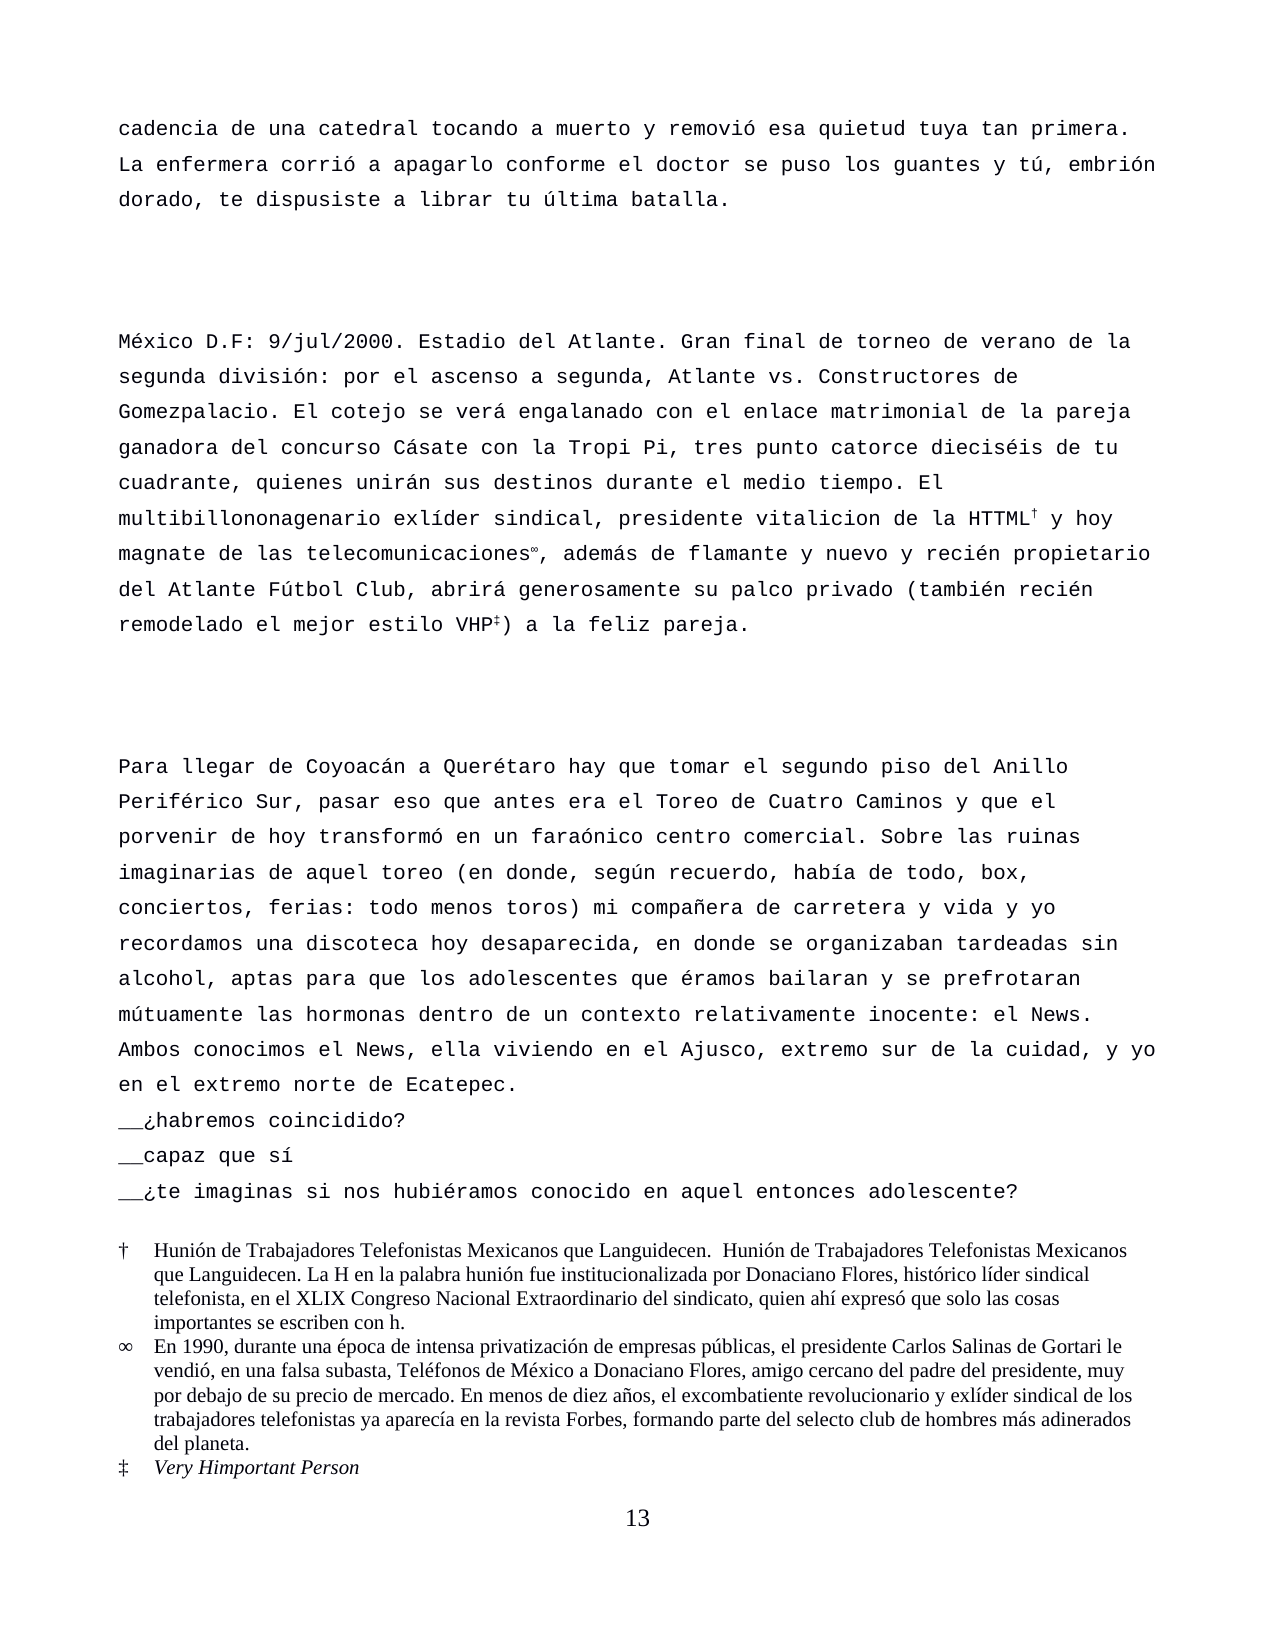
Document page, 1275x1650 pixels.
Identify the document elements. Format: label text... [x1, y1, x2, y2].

text __capaz que sí [118, 1145, 1157, 1169]
text Very Himportant Person [118, 1455, 1157, 1479]
text cadencia de una catedral tocando a muerto y removió esa quietud tuya tan primera. La enfermera corrió a apagarlo conforme el doctor se puso los guantes y tú, embrión dorado, te dispusiste a librar tu última batalla. [118, 118, 1157, 213]
text México D.F: 9/jul/2000. Estadio del Atlante. Gran final de torneo de verano de la segunda división: por el ascenso a segunda, Atlante vs. Constructores de Gomezpalacio. El cotejo se verá engalanado con el enlace matrimonial de la pareja ganadora del concurso Cásate con la Tropi Pi, tres punto catorce dieciséis de tu cuadrante, quienes unirán sus destinos durante el medio tiempo. El multibillononagenario exlíder sindical, presidente vitalicion de la HTTML y hoy magnate de las telecomunicaciones, además de flamante y nuevo y recién propietario del Atlante Fútbol Club, abrirá generosamente su palco privado (también recién remodelado el mejor estilo VHP) a la feliz pareja. [118, 331, 1157, 638]
text En 1990, durante una época de intensa privatización de empresas públicas, el presidente Carlos Salinas de Gortari le vendió, en una falsa subasta, Teléfonos de México a Donaciano Flores, amigo cercano del padre del presidente, muy por debajo de su precio de mercado. En menos de diez años, el excombatiente revolucionario y exlíder sindical de los trabajadores telefonistas ya aparecía en la revista Forbes, formando parte del selecto club de hombres más adinerados del planeta. [118, 1334, 1157, 1455]
text __¿habremos coincidido? [118, 1110, 1157, 1133]
text __¿te imaginas si nos hubiéramos conocido en aquel entonces adolescente? [118, 1181, 1157, 1204]
text Para llegar de Coyoacán a Querétaro hay que tomar el segundo piso del Anillo Periférico Sur, pasar eso que antes era el Toreo de Cuatro Caminos y que el porvenir de hoy transformó en un faraónico centro comercial. Sobre las ruinas imaginarias de aquel toreo (en donde, según recuerdo, había de todo, box, conciertos, ferias: todo menos toros) mi compañera de carretera y vida y yo recordamos una discoteca hoy desaparecida, en donde se organizaban tardeadas sin alcohol, aptas para que los adolescentes que éramos bailaran y se prefrotaran mútuamente las hormonas dentro de un contexto relativamente inocente: el News. Ambos conocimos el News, ella viviendo en el Ajusco, extremo sur de la cuidad, y yo en el extremo norte de Ecatepec. [118, 756, 1157, 1098]
text Hunión de Trabajadores Telefonistas Mexicanos que Languidecen. Hunión de Trabajadores Telefonistas Mexicanos que Languidecen. La H en la palabra hunión fue institucionalizada por Donaciano Flores, histórico líder sindical telefonista, en el XLIX Congreso Nacional Extraordinario del sindicato, quien ahí expresó que solo las cosas importantes se escriben con h. [118, 1238, 1157, 1334]
